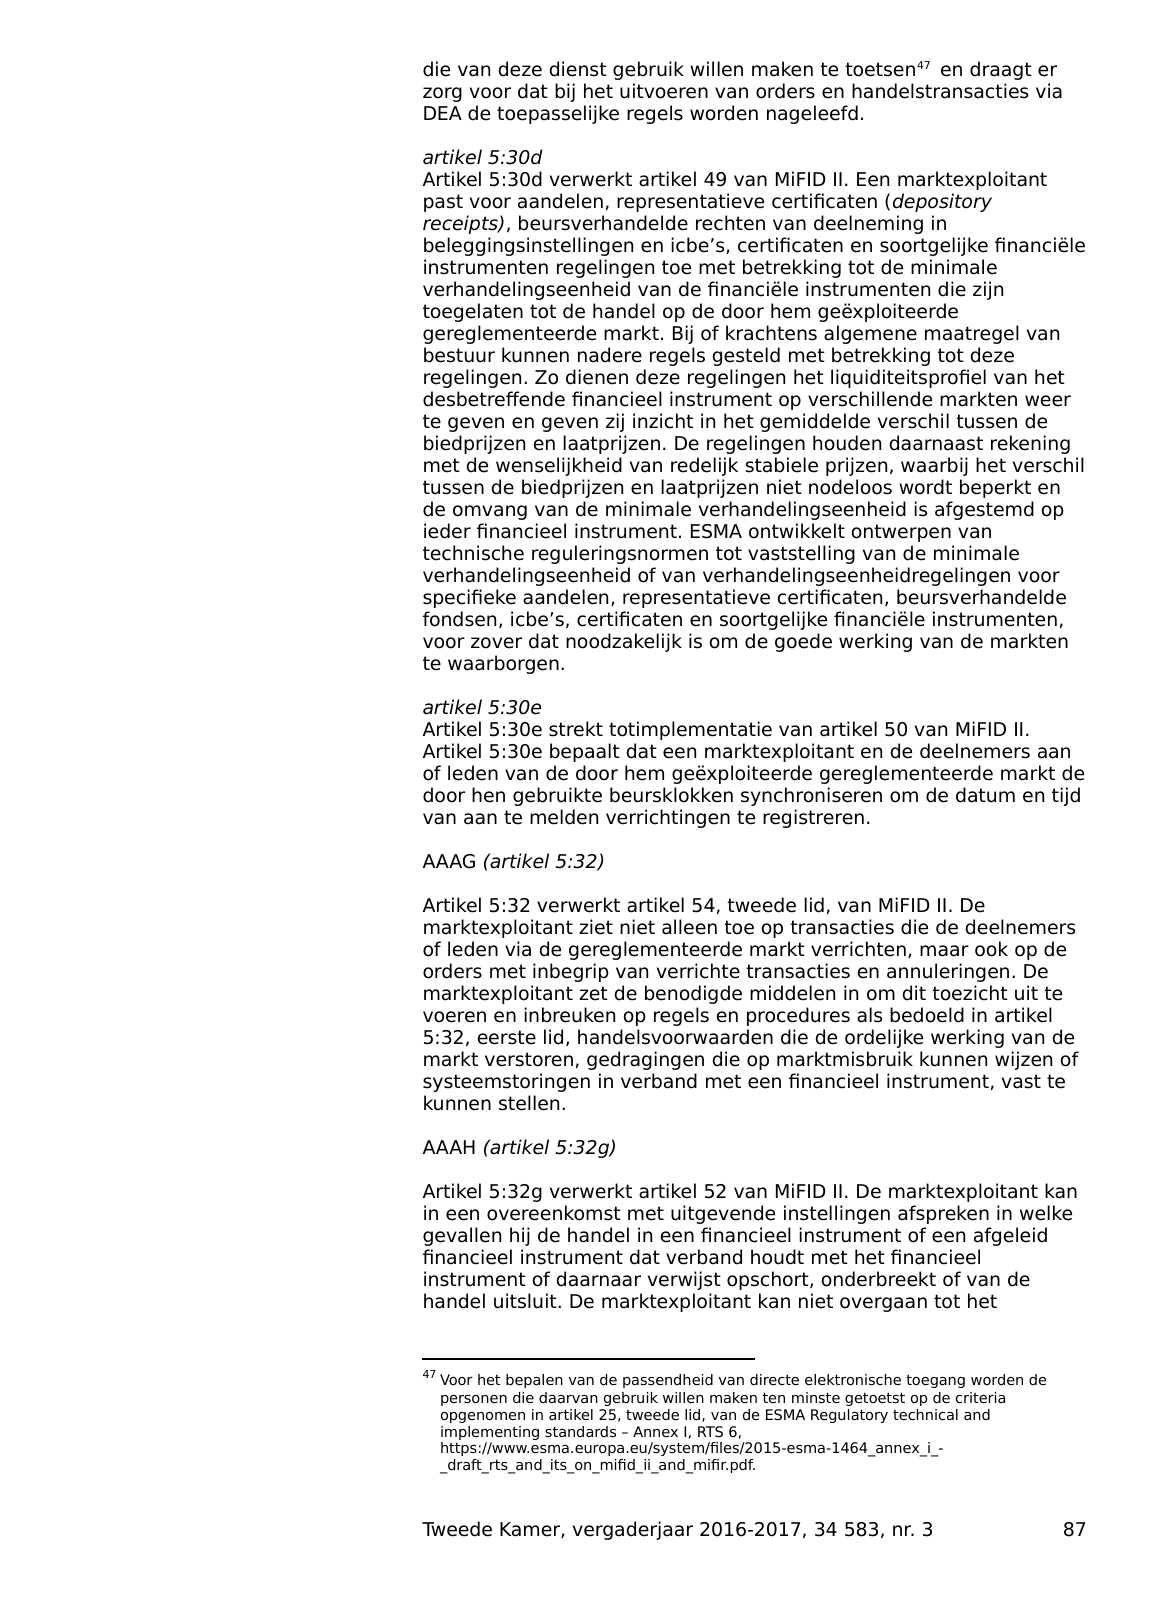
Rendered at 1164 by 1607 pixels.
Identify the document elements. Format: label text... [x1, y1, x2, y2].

text Artikel 5:30d verwerkt artikel 49 van MiFID II. Een marktexploitant past voor aandelen, representatieve certificaten (depository receipts), beursverhandelde rechten van deelneming in beleggingsinstellingen en icbe’s, certificaten en soortgelijke financiële instrumenten regelingen toe met betrekking tot de minimale verhandelingseenheid van de financiële instrumenten die zijn toegelaten tot de handel op de door hem geëxploiteerde gereglementeerde markt. Bij of krachtens algemene maatregel van bestuur kunnen nadere regels gesteld met betrekking tot deze regelingen. Zo dienen deze regelingen het liquiditeitsprofiel van het desbetreffende financieel instrument op verschillende markten weer te geven en geven zij inzicht in het gemiddelde verschil tussen de biedprijzen en laatprijzen. De regelingen houden daarnaast rekening met de wenselijkheid van redelijk stabiele prijzen, waarbij het verschil tussen de biedprijzen en laatprijzen niet nodeloos wordt beperkt en de omvang van de minimale verhandelingseenheid is afgestemd op ieder financieel instrument. ESMA ontwikkelt ontwerpen van technische reguleringsnormen tot vaststelling van de minimale verhandelingseenheid of van verhandelingseenheidregelingen voor specifieke aandelen, representatieve certificaten, beursverhandelde fondsen, icbe’s, certificaten en soortgelijke financiële instrumenten, voor zover dat noodzakelijk is om de goede werking van de markten te waarborgen. [422, 169, 1087, 675]
text Voor het bepalen van de passendheid van directe elektronische toegang worden de personen die daarvan gebruik willen maken ten minste getoetst op de criteria opgenomen in artikel 25, tweede lid, van de ESMA Regulatory technical and implementing standards – Annex I, RTS 6, https://www.esma.europa.eu/system/files/2015-esma-1464_annex_i_-_draft_rts_and_its_on_mifid_ii_and_mifir.pdf. [422, 1368, 1087, 1474]
subtitle AAAH (artikel 5:32g) [422, 1137, 1087, 1159]
text Artikel 5:32 verwerkt artikel 54, tweede lid, van MiFID II. De marktexploitant ziet niet alleen toe op transacties die de deelnemers of leden via de gereglementeerde markt verrichten, maar ook op de orders met inbegrip van verrichte transacties en annuleringen. De marktexploitant zet de benodigde middelen in om dit toezicht uit te voeren en inbreuken op regels en procedures als bedoeld in artikel 5:32, eerste lid, handelsvoorwaarden die de ordelijke werking van de markt verstoren, gedragingen die op marktmisbruik kunnen wijzen of systeemstoringen in verband met een financieel instrument, vast te kunnen stellen. [422, 895, 1087, 1115]
text Artikel 5:30e strekt totimplementatie van artikel 50 van MiFID II. Artikel 5:30e bepaalt dat een marktexploitant en de deelnemers aan of leden van de door hem geëxploiteerde gereglementeerde markt de door hen gebruikte beursklokken synchroniseren om de datum en tijd van aan te melden verrichtingen te registreren. [422, 719, 1087, 829]
subtitle artikel 5:30e [422, 697, 1087, 719]
subtitle artikel 5:30d [422, 147, 1087, 169]
text Artikel 5:32g verwerkt artikel 52 van MiFID II. De marktexploitant kan in een overeenkomst met uitgevende instellingen afspreken in welke gevallen hij de handel in een financieel instrument of een afgeleid financieel instrument dat verband houdt met het financieel instrument of daarnaar verwijst opschort, onderbreekt of van de handel uitsluit. De marktexploitant kan niet overgaan tot het [422, 1181, 1087, 1313]
text die van deze dienst gebruik willen maken te toetsen en draagt er zorg voor dat bij het uitvoeren van orders en handelstransacties via DEA de toepasselijke regels worden nageleefd. [422, 59, 1087, 125]
subtitle AAAG (artikel 5:32) [422, 851, 1087, 873]
